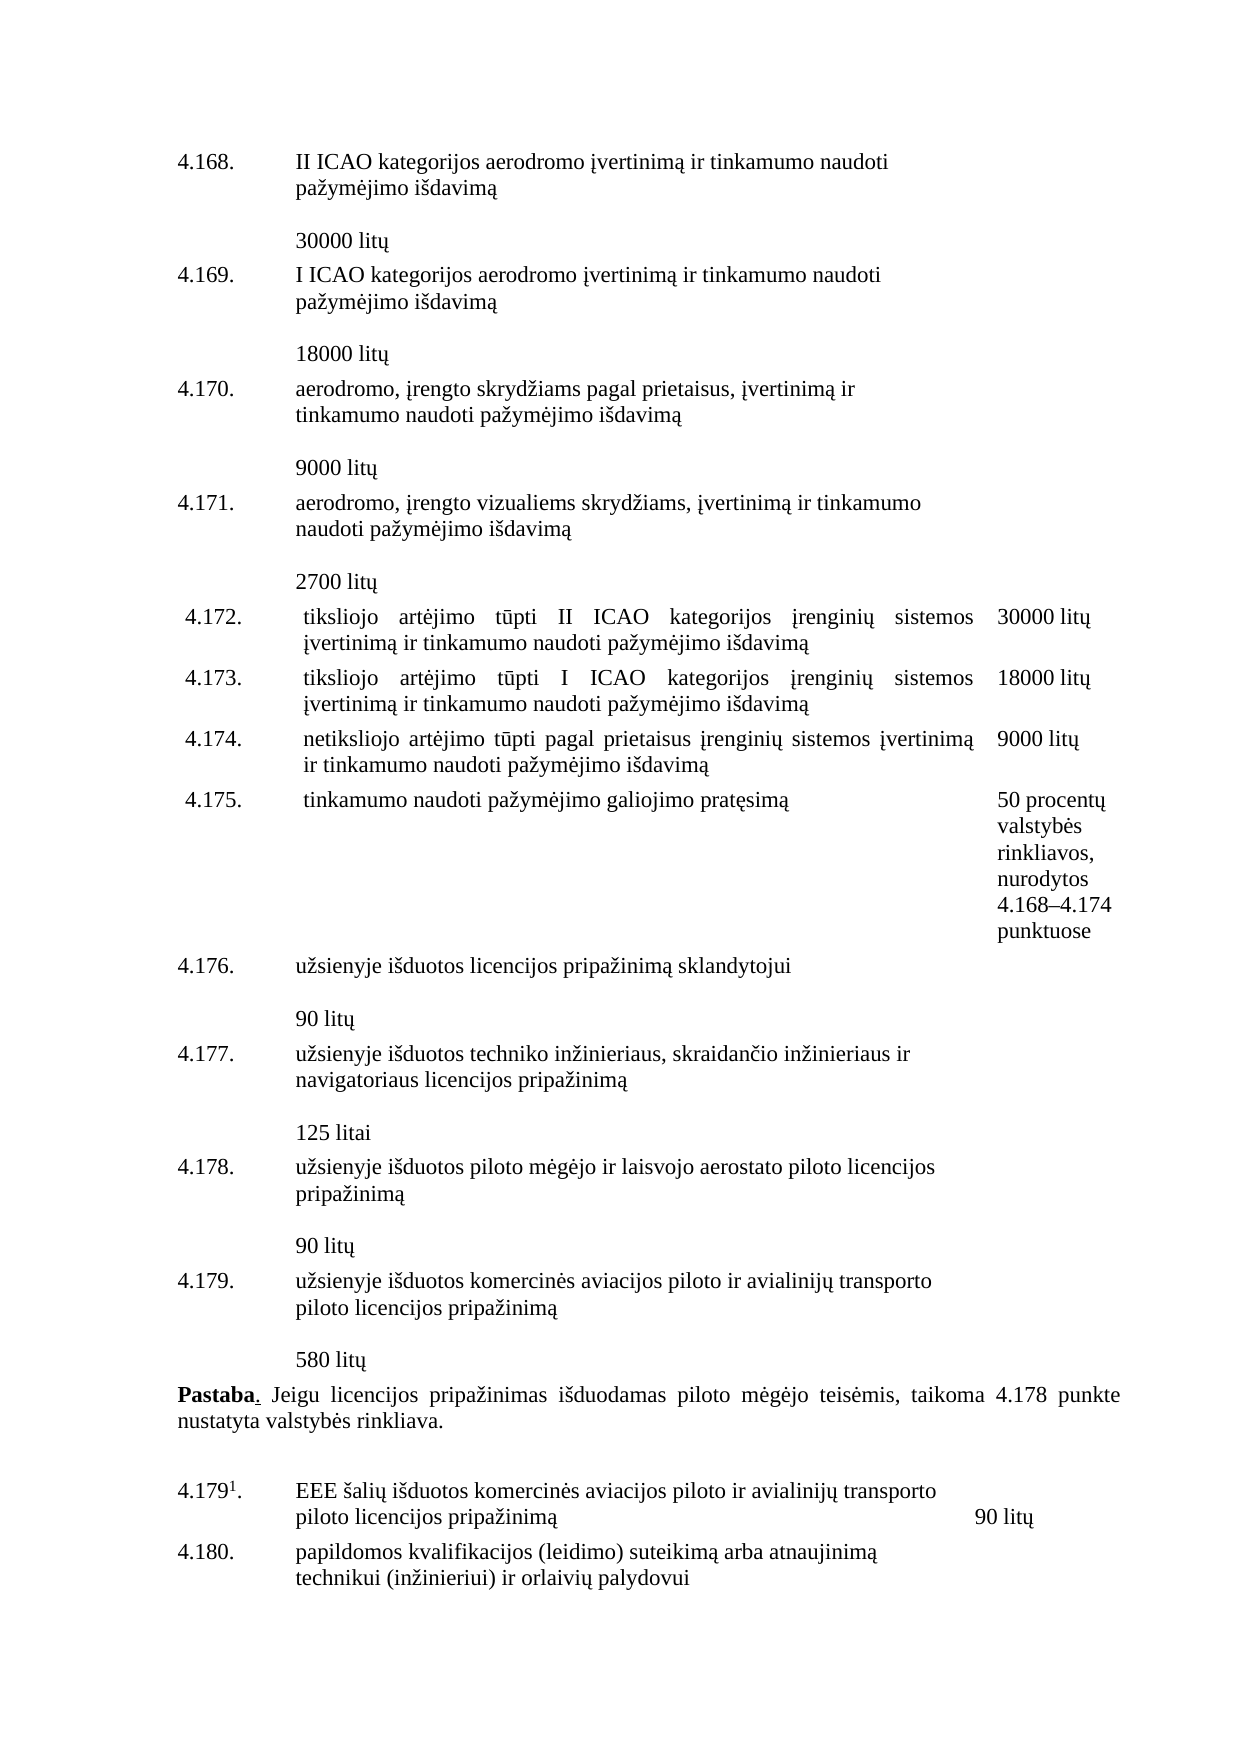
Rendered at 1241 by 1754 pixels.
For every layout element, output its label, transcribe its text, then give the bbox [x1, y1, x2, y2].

table_cell 18000 litų [986, 664, 1144, 725]
text 4.176. užsienyje išduotos licencijos pripažinimą sklandytojui 90 litų [177, 952, 945, 1031]
table_cell netiksliojo artėjimo tūpti pagal prietaisus įrenginių sistemos įvertinimą ir tinkamumo naudoti pažymėjimo išdavimą [292, 725, 986, 786]
table_cell 4.174. [174, 725, 292, 786]
table_cell 4.173. [174, 664, 292, 725]
table_header tiksliojo artėjimo tūpti II ICAO kategorijos įrenginių sistemos įvertinimą ir tinkamumo naudoti pažymėjimo išdavimą [292, 603, 986, 664]
text 4.177. užsienyje išduotos techniko inžinieriaus, skraidančio inžinieriaus ir navigatoriaus licencijos pripažinimą 125 litai [177, 1040, 945, 1145]
table_header 30000 litų [986, 603, 1144, 664]
table_cell 50 procentų valstybės rinkliavos, nurodytos 4.168–4.174 punktuose [986, 786, 1144, 952]
text 4.180. papildomos kvalifikacijos (leidimo) suteikimą arba atnaujinimą technikui (inžinieriui) ir orlaivių palydovui [177, 1538, 945, 1590]
text 4.179. užsienyje išduotos komercinės aviacijos piloto ir avialinijų transporto piloto licencijos pripažinimą 580 litų [177, 1267, 945, 1373]
text 4.170. aerodromo, įrengto skrydžiams pagal prietaisus, įvertinimą ir tinkamumo naudoti pažymėjimo išdavimą 9000 litų [177, 375, 945, 481]
text 4.1791. EEE šalių išduotos komercinės aviacijos piloto ir avialinijų transporto piloto licencijos pripažinimą 90 litų [177, 1477, 1122, 1529]
text 4.168. II ICAO kategorijos aerodromo įvertinimą ir tinkamumo naudoti pažymėjimo išdavimą 30000 litų [177, 148, 945, 253]
text Pastaba. Jeigu licencijos pripažinimas išduodamas piloto mėgėjo teisėmis, taikoma 4.178 punkte nustatyta valstybės rinkliava. [177, 1381, 1122, 1434]
table_cell tiksliojo artėjimo tūpti I ICAO kategorijos įrenginių sistemos įvertinimą ir tinkamumo naudoti pažymėjimo išdavimą [292, 664, 986, 725]
table_cell 4.175. [174, 786, 292, 952]
table_header 4.172. [174, 603, 292, 664]
table_cell 9000 litų [986, 725, 1144, 786]
text 4.171. aerodromo, įrengto vizualiems skrydžiams, įvertinimą ir tinkamumo naudoti pažymėjimo išdavimą 2700 litų [177, 489, 945, 594]
table_cell tinkamumo naudoti pažymėjimo galiojimo pratęsimą [292, 786, 986, 952]
text 4.169. I ICAO kategorijos aerodromo įvertinimą ir tinkamumo naudoti pažymėjimo išdavimą 18000 litų [177, 261, 945, 367]
text 4.178. užsienyje išduotos piloto mėgėjo ir laisvojo aerostato piloto licencijos pripažinimą 90 litų [177, 1153, 945, 1259]
